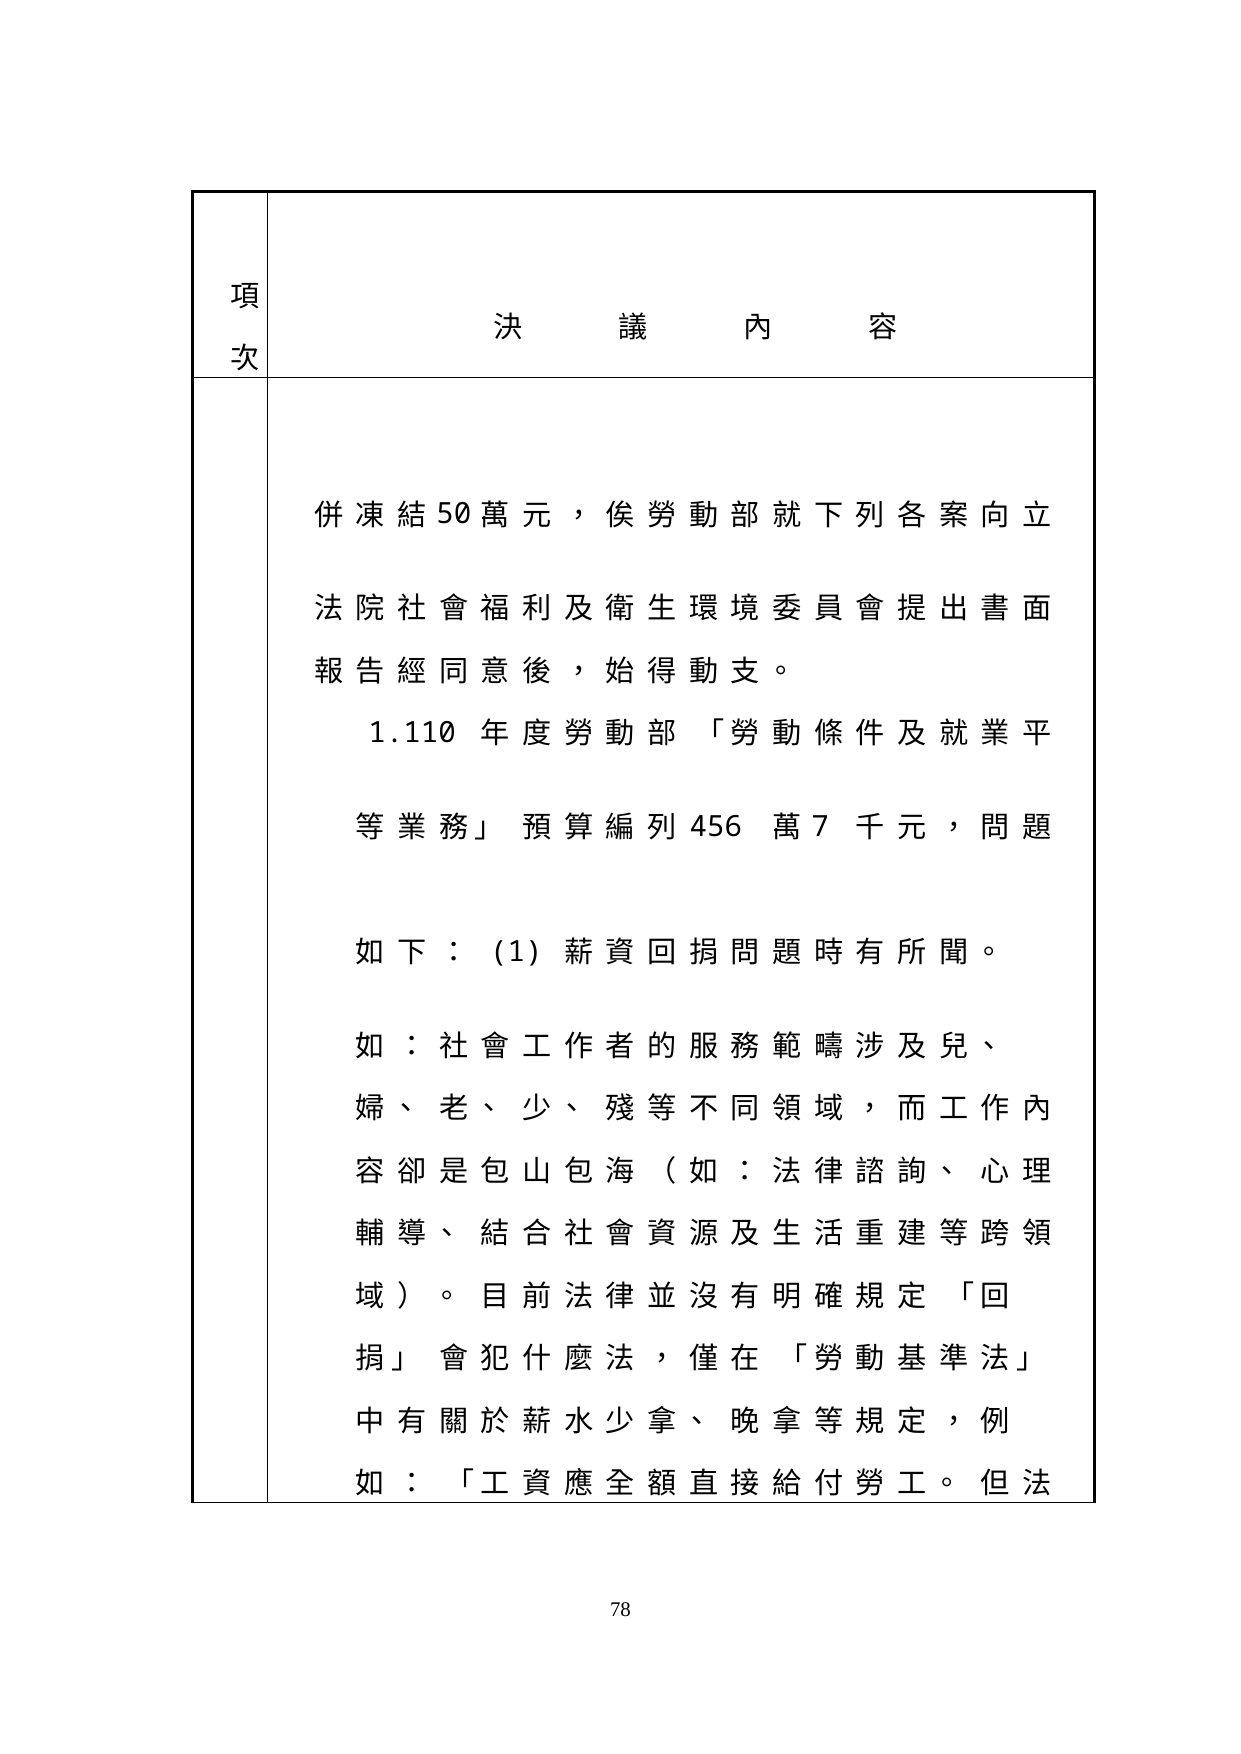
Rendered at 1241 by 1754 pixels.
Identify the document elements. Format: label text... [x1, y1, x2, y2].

table_cell [194, 378, 267, 1502]
table_header 決 議 內 容 [268, 193, 1093, 377]
table_cell 併凍結50萬元，俟勞動部就下列各案向立法院社會福利及衛生環境委員會提出書面報告經同意後，始得動支。 1.110年度勞動部「勞動條件及就業平等業務」預算編列456 萬7 千元，問題如下：(1)薪資回捐問題時有所聞。如：社會工作者的服務範疇涉及兒、婦、老、少、殘等不同領域，而工作內容卻是包山包海（如：法律諮詢、心理輔導、結合社會資源及生活重建等跨領域）。目前法律並沒有明確規定「回捐」會犯什麼法，僅在「勞動基準法」中有關於薪水少拿、晚拿等規定，例如：「工資應全額直接給付勞工。但法 [268, 378, 1093, 1502]
table_header 項次 [194, 193, 267, 377]
